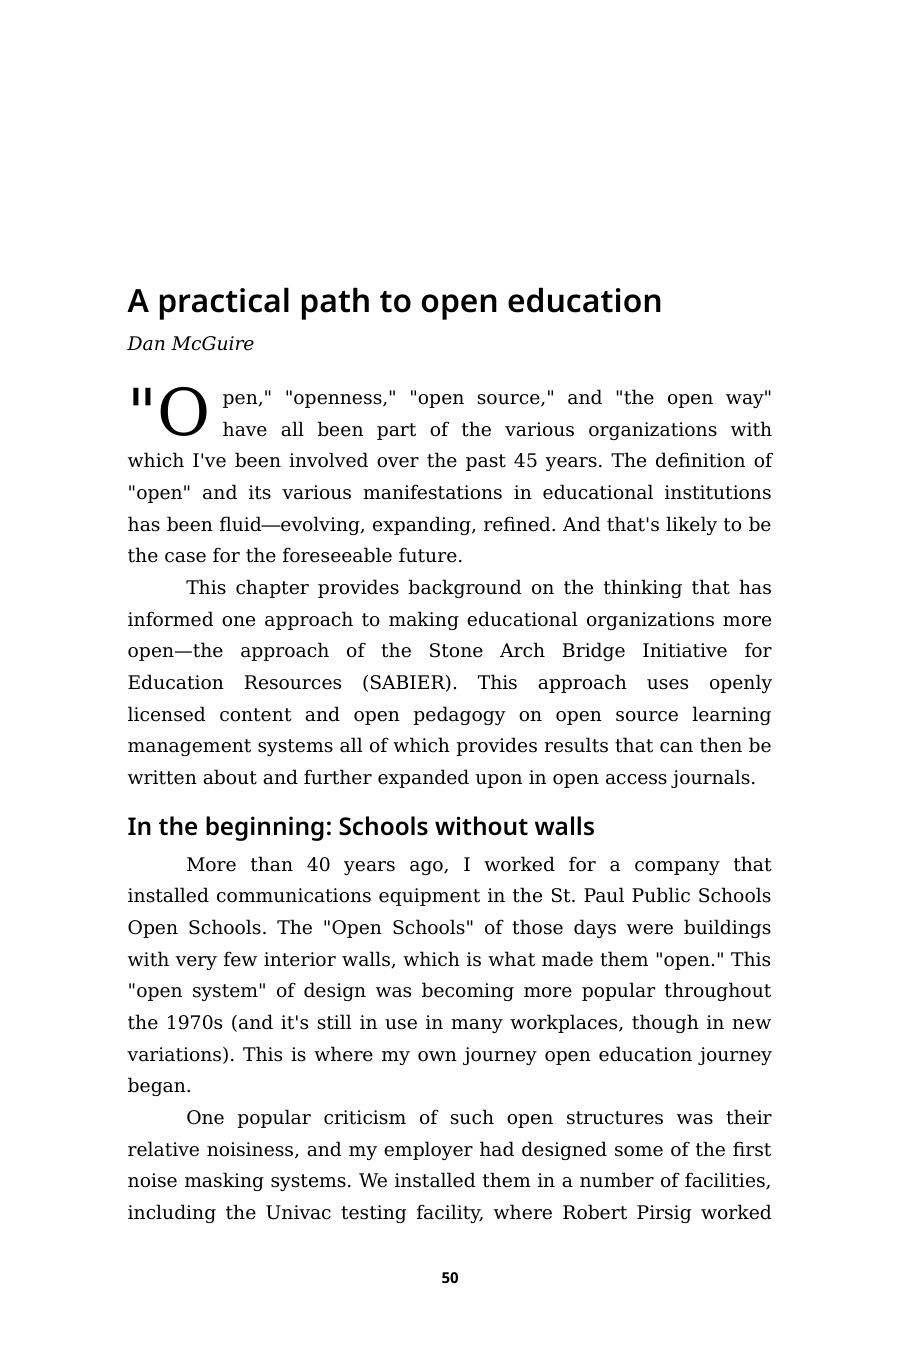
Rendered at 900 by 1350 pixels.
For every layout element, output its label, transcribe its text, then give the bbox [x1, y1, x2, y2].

text More than 40 years ago, I worked for a company that installed communications equipment in the St. Paul Public Schools Open Schools. The "Open Schools" of those days were buildings with very few interior walls, which is what made them "open." This "open system" of design was becoming more popular throughout the 1970s (and it's still in use in many workplaces, though in new variations). This is where my own journey open education journey began. [127, 854, 772, 1097]
text Dan McGuire [127, 333, 772, 354]
text This chapter provides background on the thinking that has informed one approach to making educational organizations more open—the approach of the Stone Arch Bridge Initiative for Education Resources (SABIER). This approach uses openly licensed content and open pedagogy on open source learning management systems all of which provides results that can then be written about and further expanded upon in open access journals. [127, 577, 772, 789]
subtitle A practical path to open education [127, 283, 772, 320]
subtitle In the beginning: Schools without walls [127, 813, 772, 841]
text "Open," "openness," "open source," and "the open way" have all been part of the various organizations with which I've been involved over the past 45 years. The definition of "open" and its various manifestations in educational institutions has been fluid―evolving, expanding, refined. And that's likely to be the case for the foreseeable future. [127, 387, 772, 567]
text One popular criticism of such open structures was their relative noisiness, and my employer had designed some of the first noise masking systems. We installed them in a number of facilities, including the Univac testing facility, where Robert Pirsig worked [127, 1107, 772, 1224]
